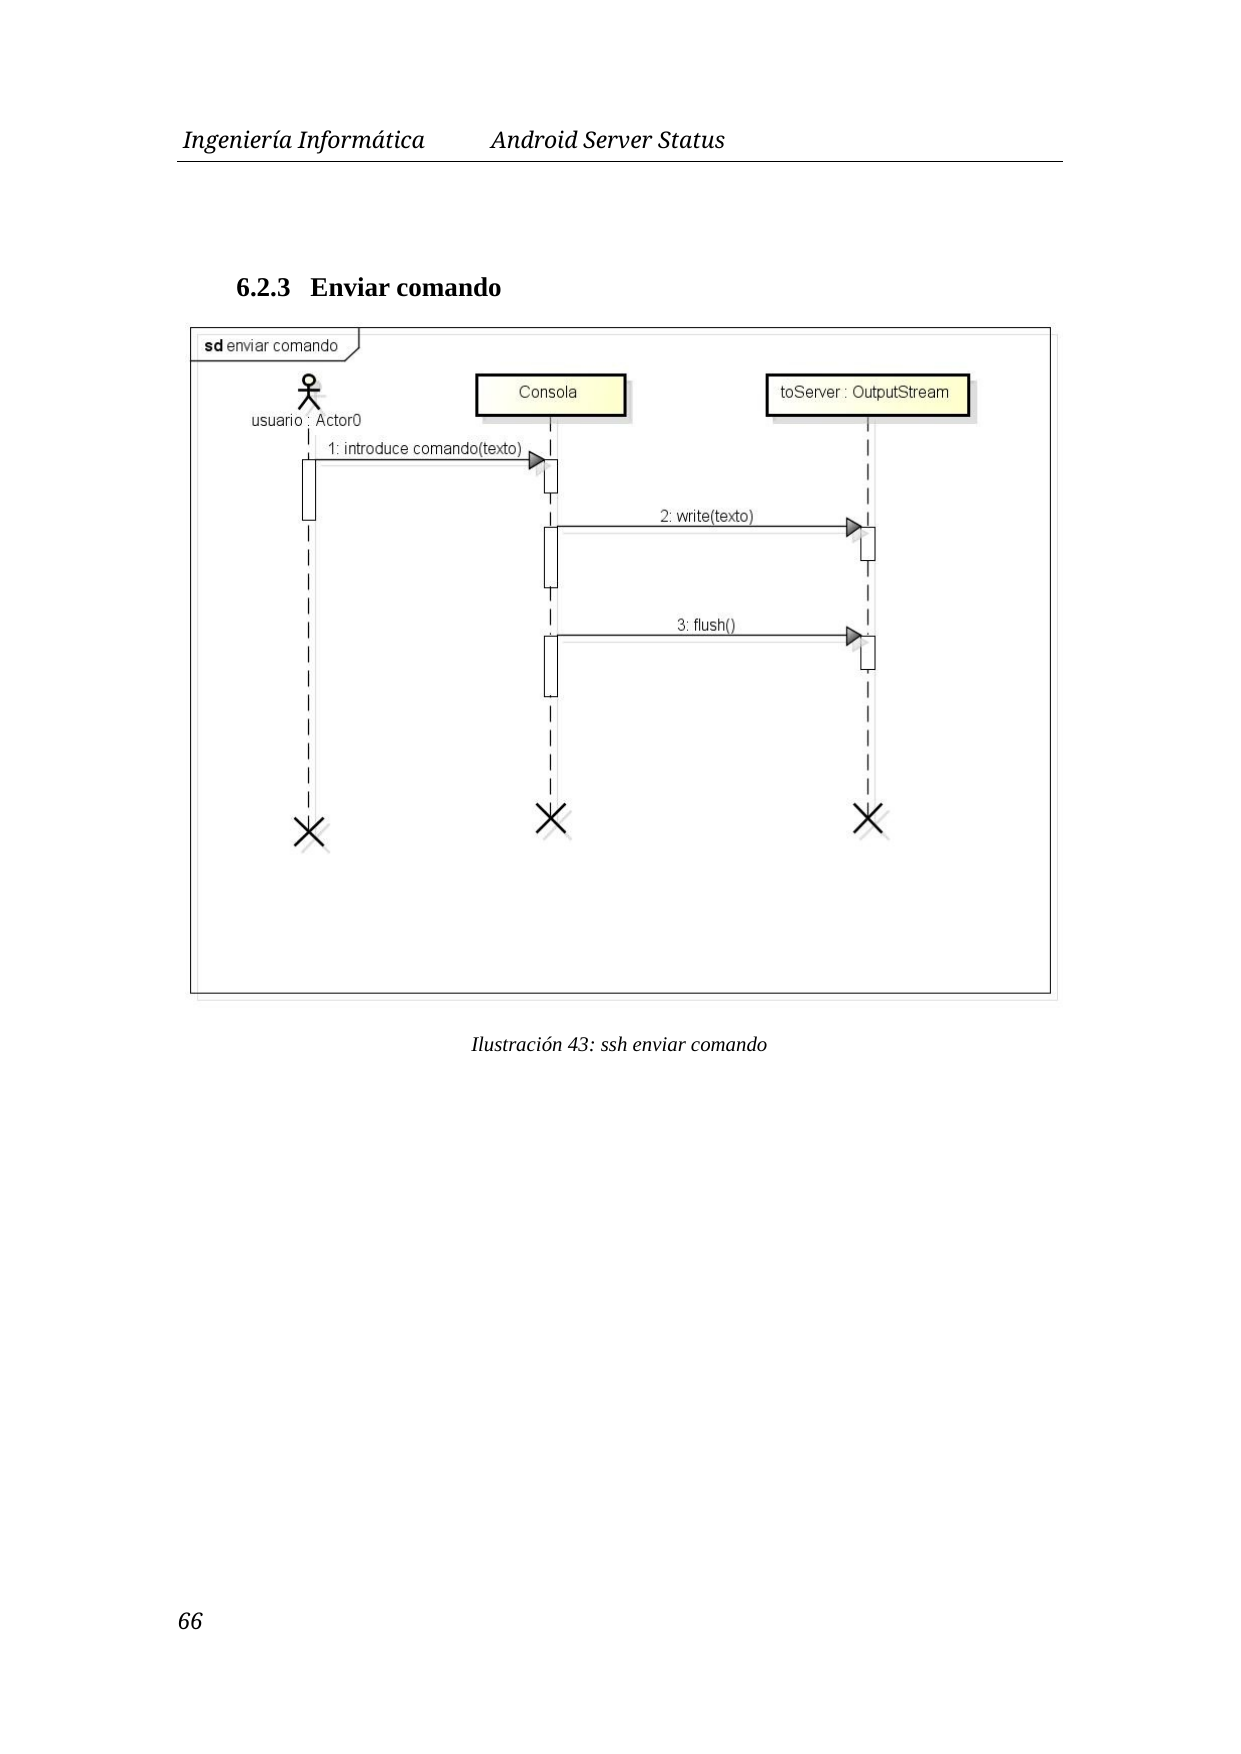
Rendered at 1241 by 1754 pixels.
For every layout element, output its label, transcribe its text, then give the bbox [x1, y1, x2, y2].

picture [177, 314, 1064, 1033]
subtitle Enviar comando [236, 271, 1004, 303]
text Ilustración 43: ssh enviar comando [177, 1033, 1063, 1056]
